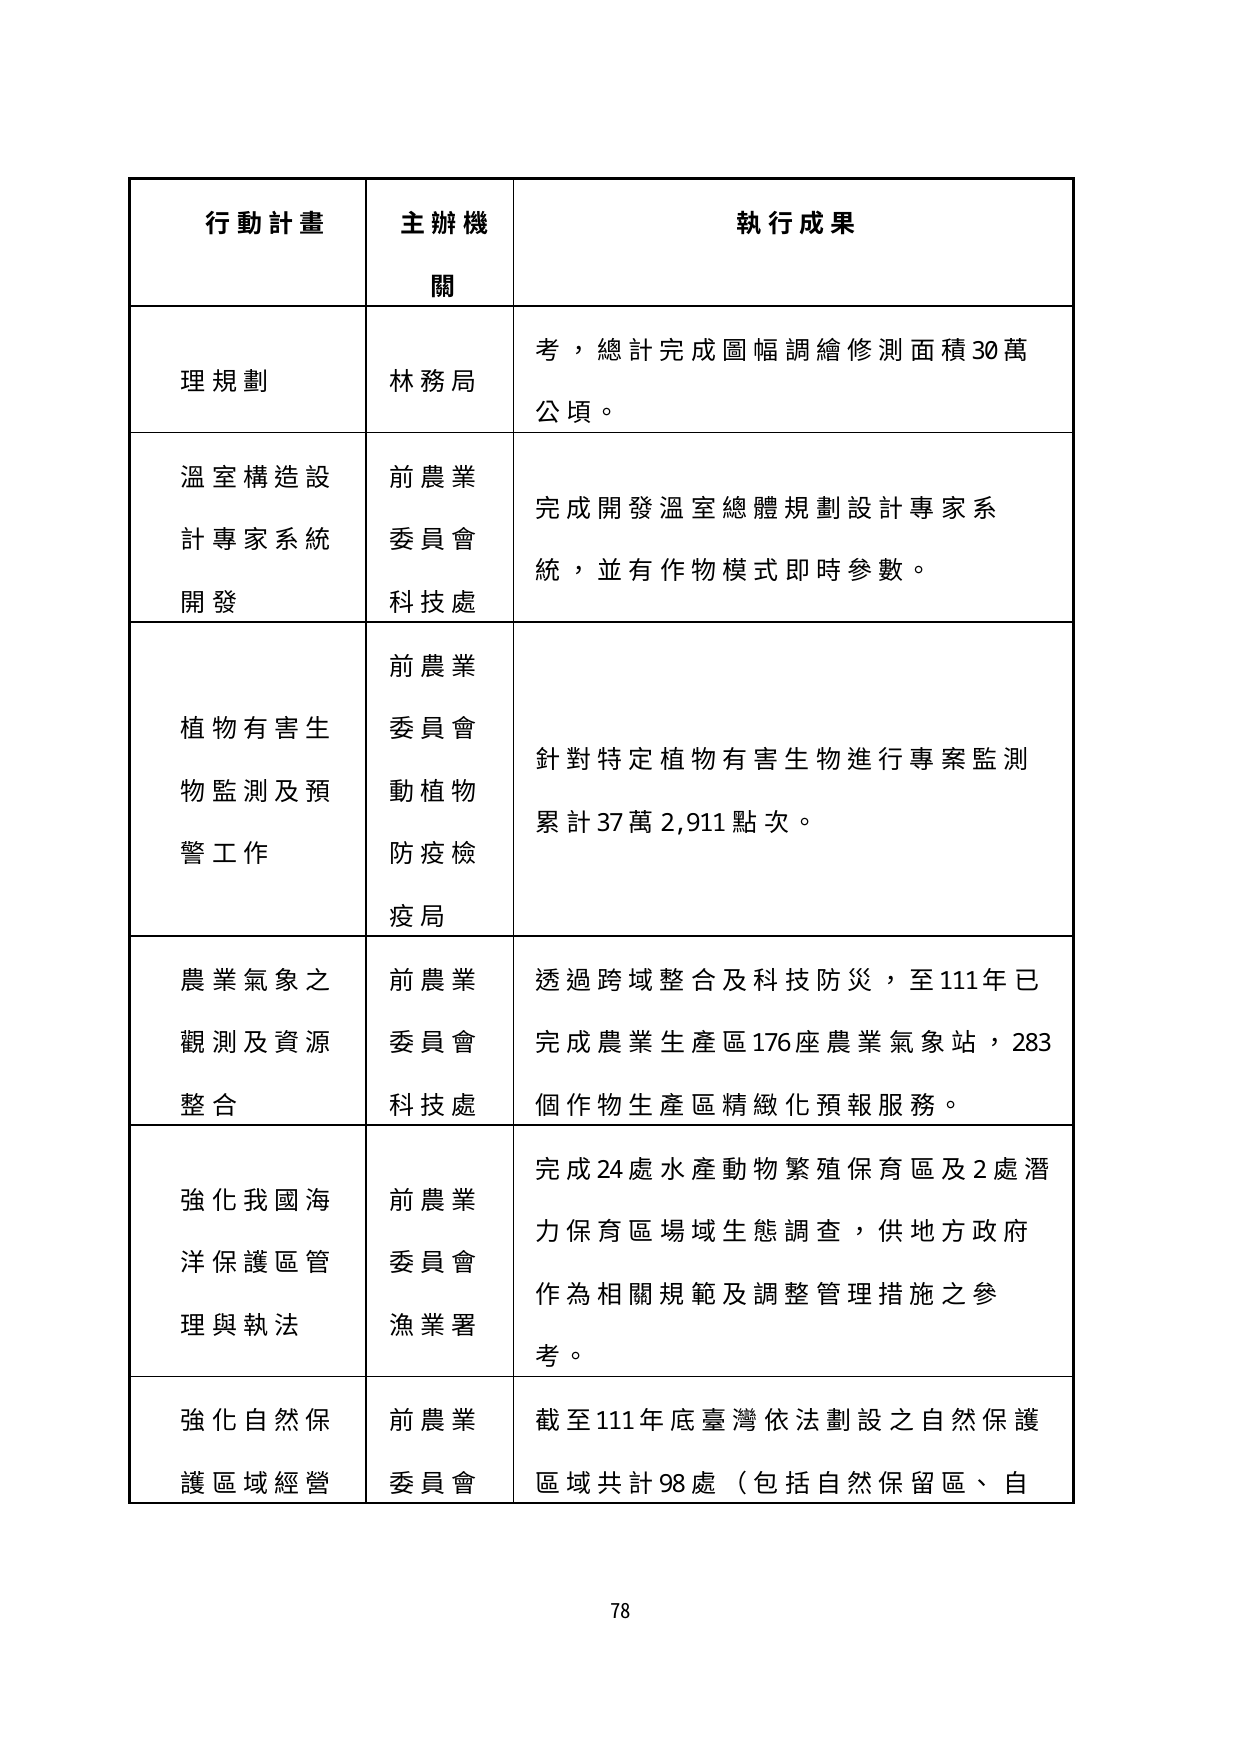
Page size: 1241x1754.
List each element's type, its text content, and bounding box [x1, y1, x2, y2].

table_cell 強化自然保護區域經營 [131, 1377, 365, 1502]
table_cell 前農業委員會漁業署 [367, 1126, 513, 1376]
table_header 行動計畫 [131, 180, 365, 305]
table_cell 完成24處水產動物繁殖保育區及2處潛力保育區場域生態調查，供地方政府作為相關規範及調整管理措施之參考。 [514, 1126, 1072, 1376]
table_cell 前農業委員會科技處 [367, 937, 513, 1124]
table_header 執行成果 [514, 180, 1072, 305]
table_cell 截至111年底臺灣依法劃設之自然保護區域共計98處（包括自然保留區、自 [514, 1377, 1072, 1502]
table_cell 農業氣象之觀測及資源整合 [131, 937, 365, 1124]
table_cell 前農業委員會 [367, 1377, 513, 1502]
table_cell 考，總計完成圖幅調繪修測面積30萬公頃。 [514, 307, 1072, 432]
table_cell 林務局 [367, 307, 513, 432]
table_cell 強化我國海洋保護區管理與執法 [131, 1126, 365, 1376]
table_cell 植物有害生物監測及預警工作 [131, 623, 365, 935]
table_cell 前農業委員會動植物防疫檢疫局 [367, 623, 513, 935]
table_cell 透過跨域整合及科技防災，至111年已完成農業生產區176座農業氣象站，283個作物生產區精緻化預報服務。 [514, 937, 1072, 1124]
table_header 主辦機關 [367, 180, 513, 305]
table_cell 針對特定植物有害生物進行專案監測累計37萬2,911點次。 [514, 623, 1072, 935]
table_cell 前農業委員會科技處 [367, 433, 513, 621]
table_cell 溫室構造設計專家系統開發 [131, 433, 365, 621]
table_cell 理規劃 [131, 307, 365, 432]
table_cell 完成開發溫室總體規劃設計專家系統，並有作物模式即時參數。 [514, 433, 1072, 621]
